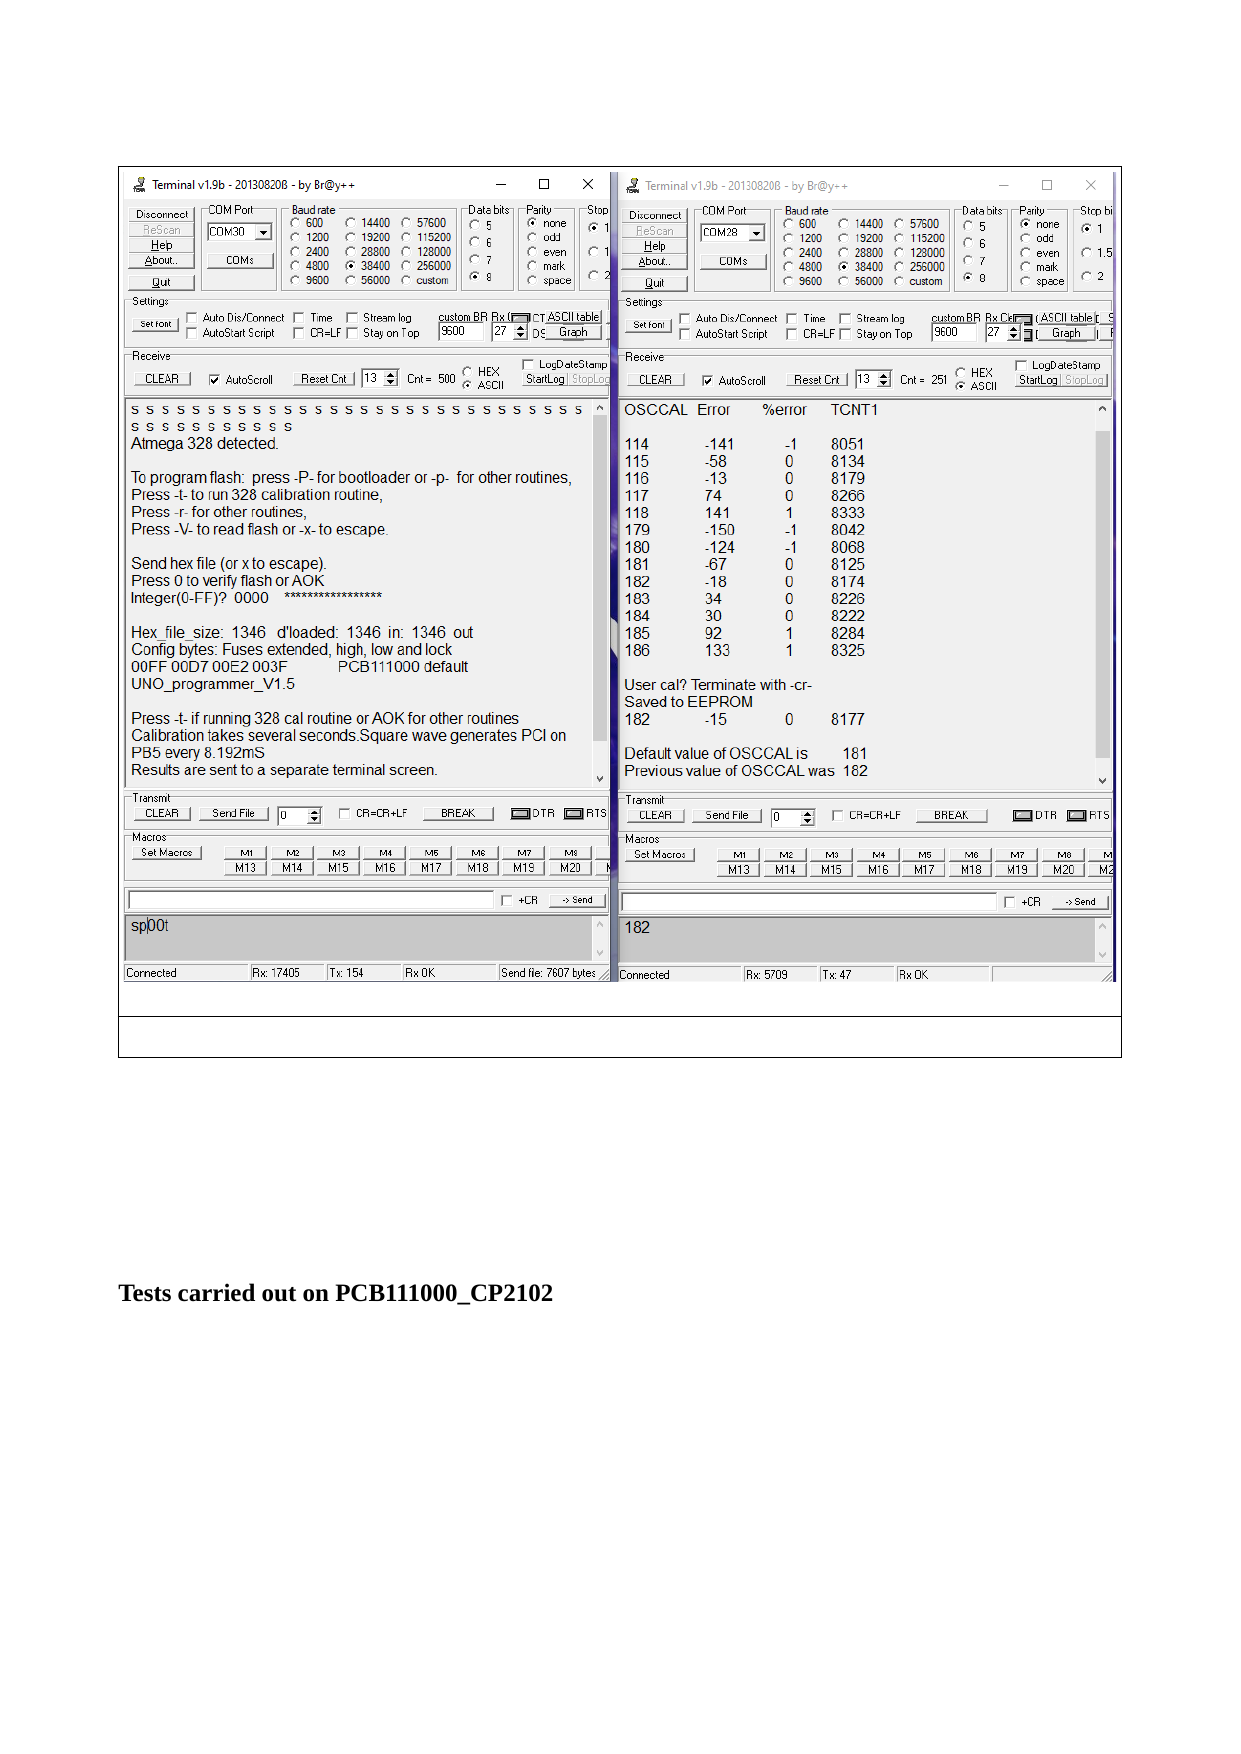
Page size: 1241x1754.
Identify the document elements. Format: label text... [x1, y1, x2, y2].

text Tests carried out on PCB111000_CP2102 [118, 1278, 1122, 1307]
table_header [119, 167, 1121, 1016]
picture [123, 172, 1117, 982]
table_cell [119, 1017, 1121, 1057]
